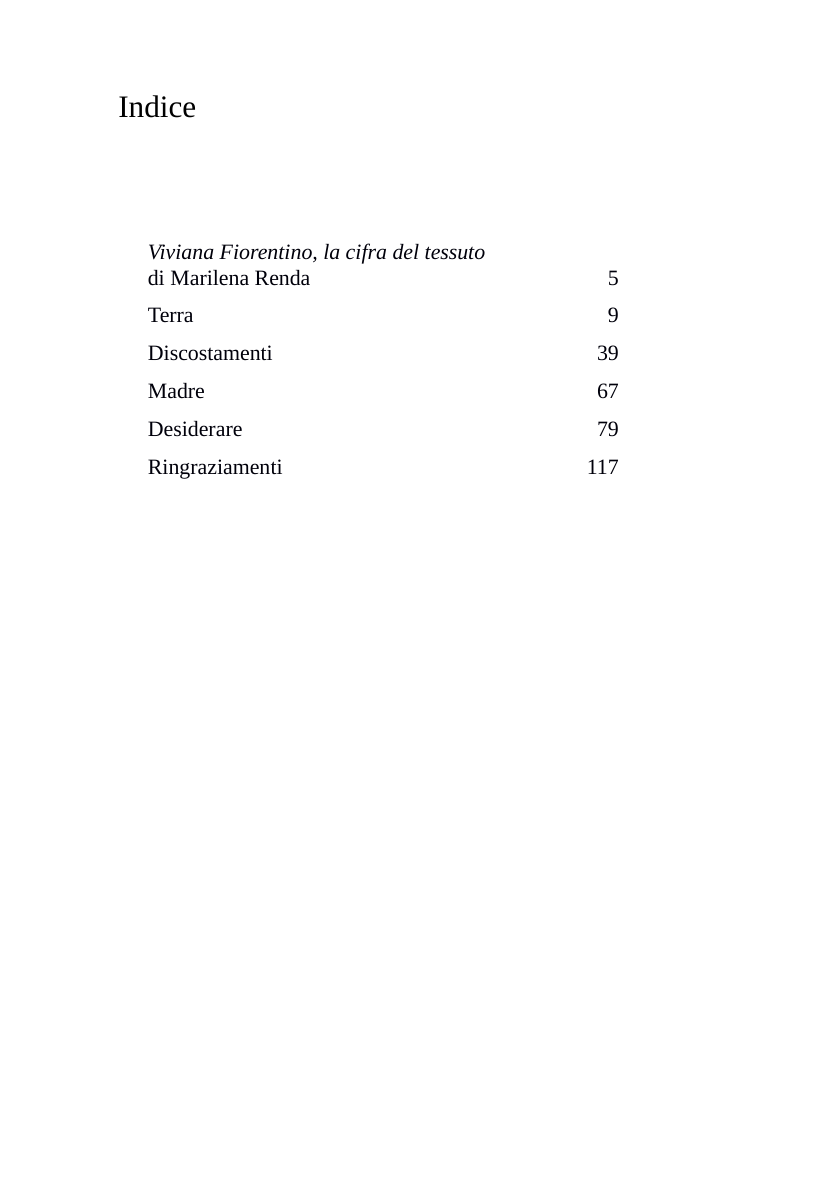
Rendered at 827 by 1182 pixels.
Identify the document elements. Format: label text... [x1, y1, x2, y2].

text Madre 67 [88, 378, 738, 403]
text di Marilena Renda 5 [88, 264, 738, 290]
text Ringraziamenti 117 [88, 454, 738, 479]
text Desiderare 79 [88, 416, 738, 441]
text Indice [88, 88, 738, 124]
text Terra 9 [88, 302, 738, 328]
text Discostamenti 39 [88, 340, 738, 365]
text Viviana Fiorentino, la cifra del tessuto [88, 239, 738, 264]
